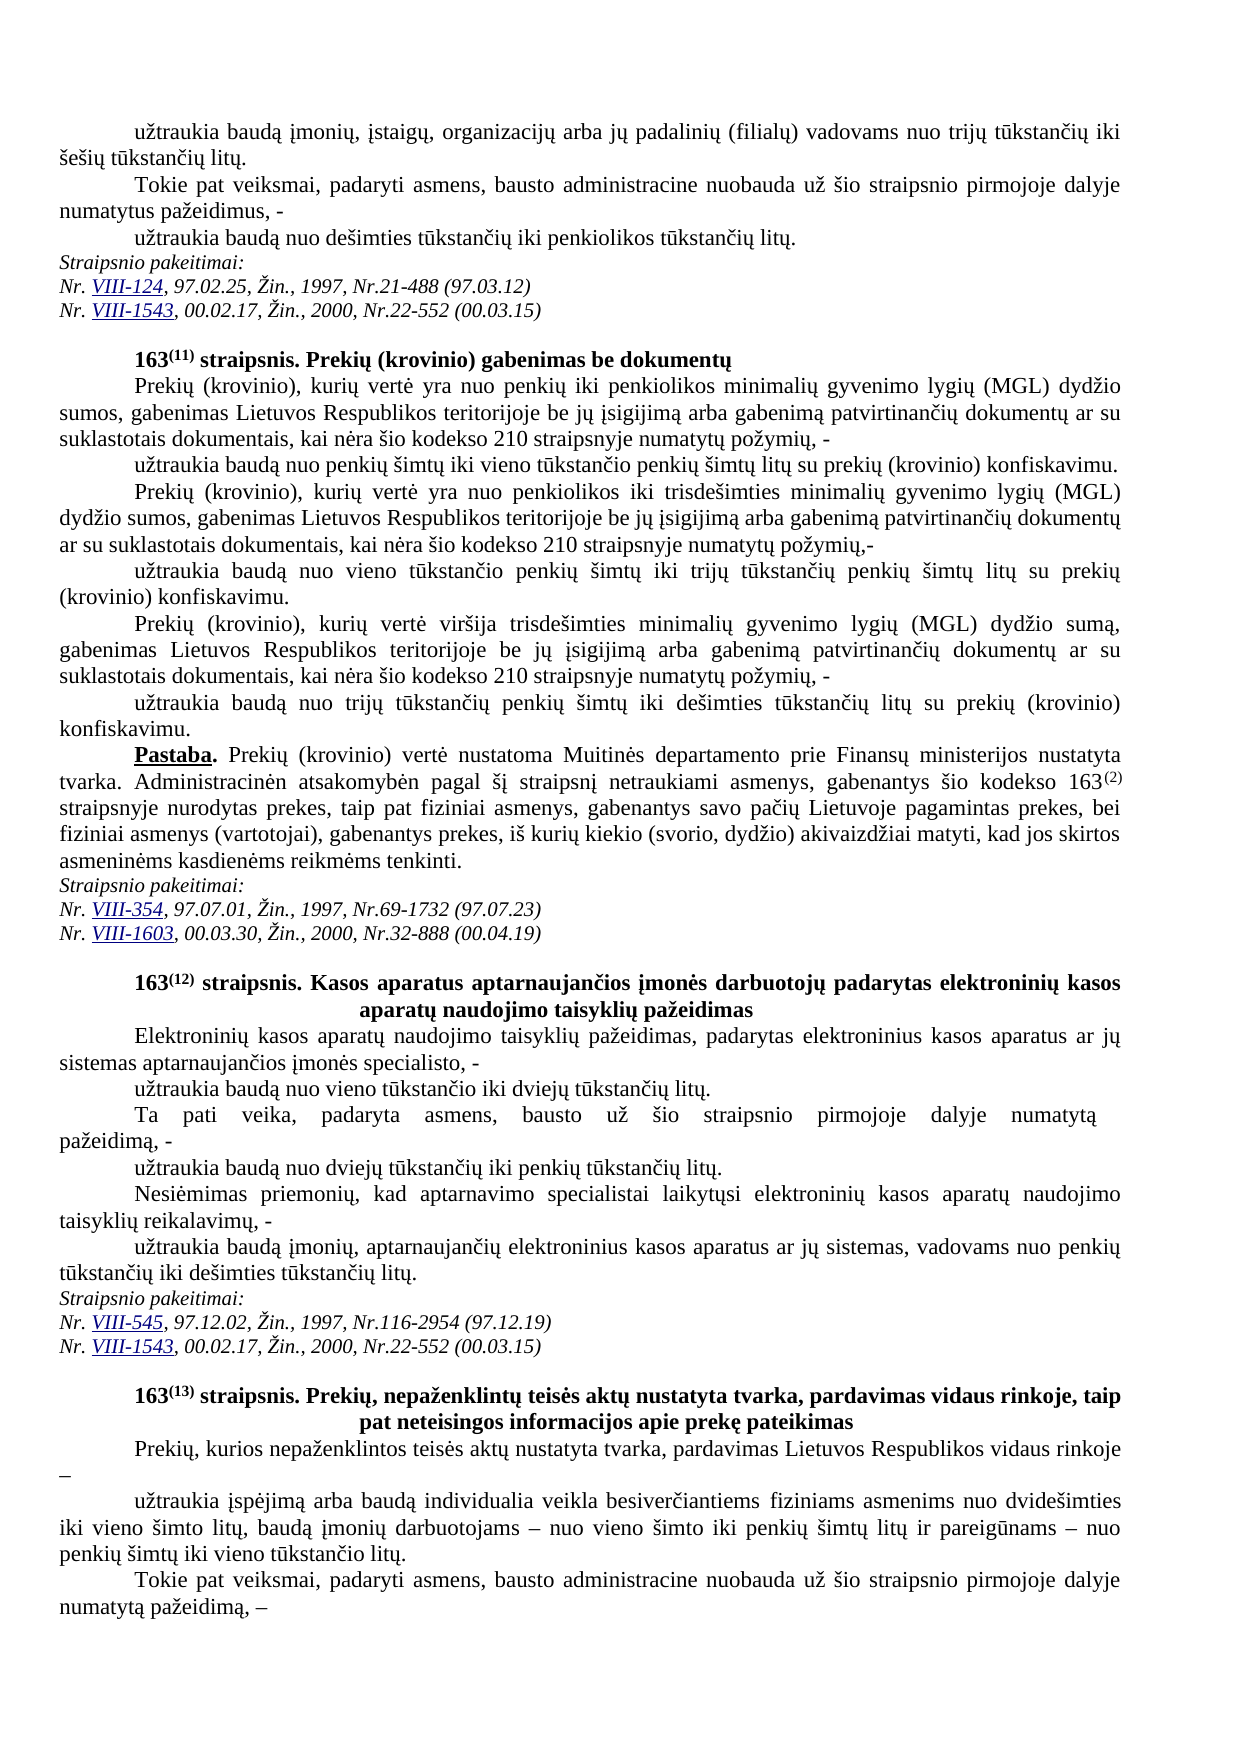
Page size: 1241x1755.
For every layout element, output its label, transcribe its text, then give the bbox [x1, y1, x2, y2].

text užtraukia baudą nuo vieno tūkstančio penkių šimtų iki trijų tūkstančių penkių šimtų litų su prekių (krovinio) konfiskavimu. [59, 557, 1122, 610]
text Ta pati veika, padaryta asmens, bausto už šio straipsnio pirmojoje dalyje numatytą pažeidimą, - [59, 1101, 1122, 1154]
text Prekių (krovinio), kurių vertė viršija trisdešimties minimalių gyvenimo lygių (MGL) dydžio sumą, gabenimas Lietuvos Respublikos teritorijoje be jų įsigijimą arba gabenimą patvirtinančių dokumentų ar su suklastotais dokumentais, kai nėra šio kodekso 210 straipsnyje numatytų požymių, - [59, 610, 1122, 689]
text užtraukia baudą nuo vieno tūkstančio iki dviejų tūkstančių litų. [59, 1075, 1122, 1101]
text Nr. VIII-124, 97.02.25, Žin., 1997, Nr.21-488 (97.03.12) [59, 274, 1122, 298]
text Nesiėmimas priemonių, kad aptarnavimo specialistai laikytųsi elektroninių kasos aparatų naudojimo taisyklių reikalavimų, - [59, 1180, 1122, 1233]
text užtraukia baudą įmonių, aptarnaujančių elektroninius kasos aparatus ar jų sistemas, vadovams nuo penkių tūkstančių iki dešimties tūkstančių litų. [59, 1233, 1122, 1286]
text Nr. VIII-1543, 00.02.17, Žin., 2000, Nr.22-552 (00.03.15) [59, 1334, 1122, 1358]
text Nr. VIII-545, 97.12.02, Žin., 1997, Nr.116-2954 (97.12.19) [59, 1310, 1122, 1334]
text Tokie pat veiksmai, padaryti asmens, bausto administracine nuobauda už šio straipsnio pirmojoje dalyje numatytą pažeidimą, – [59, 1566, 1122, 1619]
text užtraukia baudą nuo dešimties tūkstančių iki penkiolikos tūkstančių litų. [59, 223, 1122, 250]
text užtraukia baudą nuo penkių šimtų iki vieno tūkstančio penkių šimtų litų su prekių (krovinio) konfiskavimu. [59, 452, 1122, 478]
text Prekių (krovinio), kurių vertė yra nuo penkiolikos iki trisdešimties minimalių gyvenimo lygių (MGL) dydžio sumos, gabenimas Lietuvos Respublikos teritorijoje be jų įsigijimą arba gabenimą patvirtinančių dokumentų ar su suklastotais dokumentais, kai nėra šio kodekso 210 straipsnyje numatytų požymių,- [59, 478, 1122, 557]
text užtraukia baudą įmonių, įstaigų, organizacijų arba jų padalinių (filialų) vadovams nuo trijų tūkstančių iki šešių tūkstančių litų. [59, 118, 1122, 171]
text Tokie pat veiksmai, padaryti asmens, bausto administracine nuobauda už šio straipsnio pirmojoje dalyje numatytus pažeidimus, - [59, 171, 1122, 223]
text užtraukia baudą nuo dviejų tūkstančių iki penkių tūkstančių litų. [59, 1154, 1122, 1180]
text Straipsnio pakeitimai: [59, 1286, 1122, 1310]
text 163(13) straipsnis. Prekių, nepaženklintų teisės aktų nustatyta tvarka, pardavimas vidaus rinkoje, taip pat neteisingos informacijos apie prekę pateikimas [134, 1382, 1122, 1435]
text užtraukia baudą nuo trijų tūkstančių penkių šimtų iki dešimties tūkstančių litų su prekių (krovinio) konfiskavimu. [59, 689, 1122, 741]
text Nr. VIII-354, 97.07.01, Žin., 1997, Nr.69-1732 (97.07.23) [59, 897, 1122, 921]
text Elektroninių kasos aparatų naudojimo taisyklių pažeidimas, padarytas elektroninius kasos aparatus ar jų sistemas aptarnaujančios įmonės specialisto, - [59, 1022, 1122, 1075]
text Straipsnio pakeitimai: [59, 250, 1122, 274]
text Nr. VIII-1543, 00.02.17, Žin., 2000, Nr.22-552 (00.03.15) [59, 298, 1122, 322]
text užtraukia įspėjimą arba baudą individualia veikla besiverčiantiems fiziniams asmenims nuo dvidešimties iki vieno šimto litų, baudą įmonių darbuotojams – nuo vieno šimto iki penkių šimtų litų ir pareigūnams – nuo penkių šimtų iki vieno tūkstančio litų. [59, 1487, 1122, 1566]
text Pastaba. Prekių (krovinio) vertė nustatoma Muitinės departamento prie Finansų ministerijos nustatyta tvarka. Administracinėn atsakomybėn pagal šį straipsnį netraukiami asmenys, gabenantys šio kodekso 163(2) straipsnyje nurodytas prekes, taip pat fiziniai asmenys, gabenantys savo pačių Lietuvoje pagamintas prekes, bei fiziniai asmenys (vartotojai), gabenantys prekes, iš kurių kiekio (svorio, dydžio) akivaizdžiai matyti, kad jos skirtos asmeninėms kasdienėms reikmėms tenkinti. [59, 741, 1122, 873]
text 163(11) straipsnis. Prekių (krovinio) gabenimas be dokumentų [59, 346, 1122, 372]
text 163(12) straipsnis. Kasos aparatus aptarnaujančios įmonės darbuotojų padarytas elektroninių kasos aparatų naudojimo taisyklių pažeidimas [134, 969, 1122, 1022]
text Prekių (krovinio), kurių vertė yra nuo penkių iki penkiolikos minimalių gyvenimo lygių (MGL) dydžio sumos, gabenimas Lietuvos Respublikos teritorijoje be jų įsigijimą arba gabenimą patvirtinančių dokumentų ar su suklastotais dokumentais, kai nėra šio kodekso 210 straipsnyje numatytų požymių, - [59, 372, 1122, 452]
text Nr. VIII-1603, 00.03.30, Žin., 2000, Nr.32-888 (00.04.19) [59, 921, 1122, 945]
text Prekių, kurios nepaženklintos teisės aktų nustatyta tvarka, pardavimas Lietuvos Respublikos vidaus rinkoje – [59, 1435, 1122, 1487]
text Straipsnio pakeitimai: [59, 873, 1122, 897]
